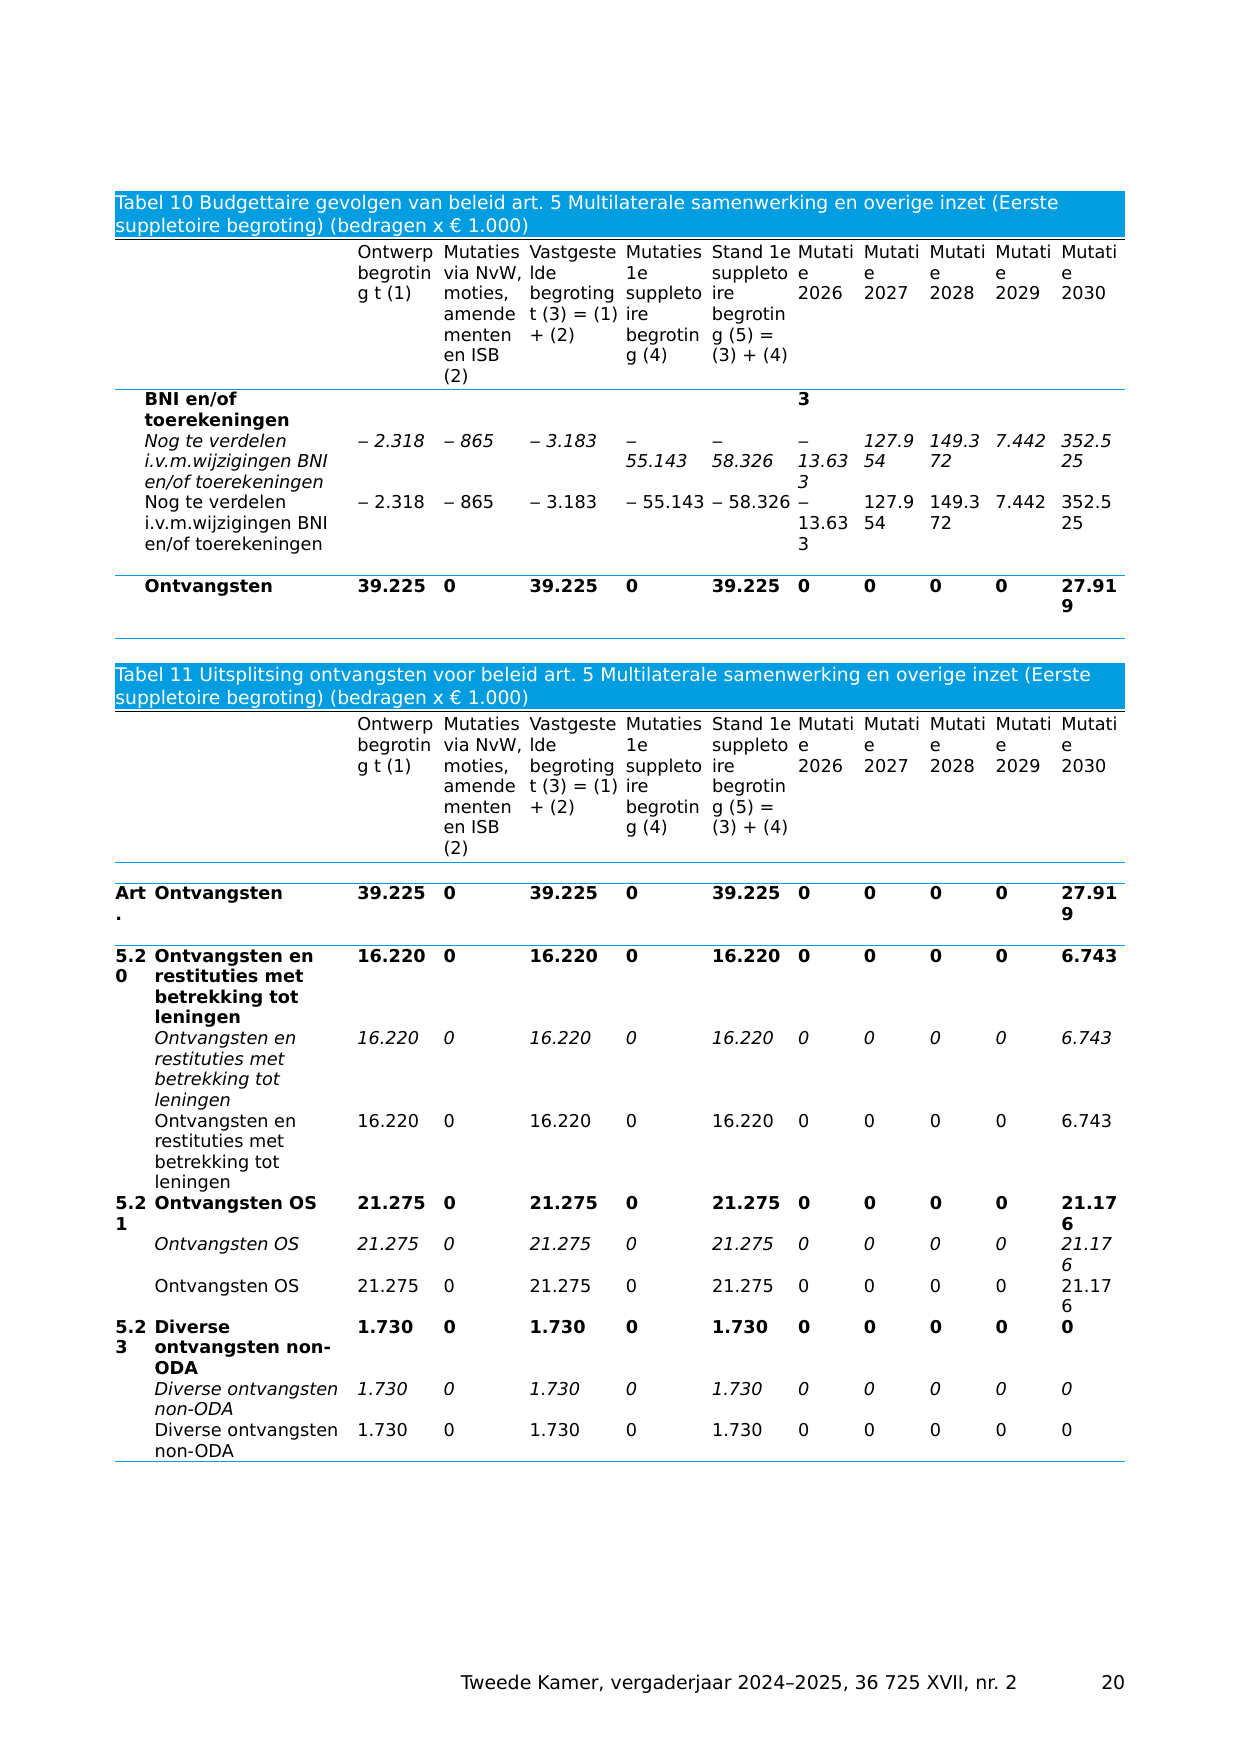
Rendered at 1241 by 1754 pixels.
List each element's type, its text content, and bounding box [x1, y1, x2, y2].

table_cell 0 [861, 1234, 927, 1276]
table_cell 16.220 [354, 1028, 440, 1111]
table_cell Mutatie 2028 [926, 240, 992, 389]
table_cell [141, 240, 354, 389]
table_cell 16.220 [526, 1028, 623, 1111]
table_cell ‒ 3.183 [526, 493, 623, 554]
table_cell 21.176 [1058, 1276, 1125, 1317]
table_cell [151, 925, 354, 945]
table_cell 0 [993, 1317, 1058, 1379]
table_cell ‒ 58.326 [709, 493, 795, 554]
table_cell 39.225 [354, 884, 440, 924]
table_cell 16.220 [709, 1111, 795, 1193]
table_cell 0 [861, 1317, 927, 1379]
table_cell 21.176 [1058, 1193, 1125, 1234]
table_cell Mutatie 2028 [927, 712, 992, 862]
table_cell 5.23 [115, 1317, 151, 1379]
table_cell 0 [440, 1317, 526, 1379]
table_cell Stand 1e suppletoire begroting (5) = (3) + (4) [709, 240, 795, 389]
table_cell ‒ 865 [440, 431, 526, 492]
table_cell [861, 390, 926, 431]
table_cell 0 [623, 1379, 709, 1420]
table_cell 0 [993, 1028, 1058, 1111]
table_cell BNI en/of toerekeningen [141, 390, 354, 431]
table_cell Mutatie 2030 [1058, 240, 1125, 389]
table_cell [440, 925, 526, 945]
table_cell [526, 554, 623, 575]
table_cell 6.743 [1058, 1028, 1125, 1111]
table_cell [795, 617, 861, 637]
table_cell 0 [861, 884, 927, 924]
table_cell [115, 493, 141, 554]
table_cell Diverse ontvangsten non-ODA [151, 1379, 354, 1420]
table_cell 0 [927, 1234, 992, 1276]
table_cell 0 [440, 1193, 526, 1234]
table_cell Mutaties via NvW, moties, amendementen en ISB (2) [440, 712, 526, 862]
table_cell [151, 712, 354, 862]
table_cell 0 [992, 576, 1058, 617]
table_cell [993, 863, 1058, 883]
table_cell 0 [795, 1193, 861, 1234]
table_cell [993, 925, 1058, 945]
table_cell [115, 925, 151, 945]
table_cell [795, 554, 861, 575]
table_cell 352.525 [1058, 493, 1125, 554]
table_cell [795, 863, 861, 883]
table_cell Art. [115, 884, 151, 924]
table_cell [526, 863, 623, 883]
table_cell 0 [795, 1111, 861, 1193]
table_cell [354, 863, 440, 883]
table_cell [709, 863, 795, 883]
table_cell 0 [993, 1379, 1058, 1420]
table_cell 0 [440, 1276, 526, 1317]
table_cell [440, 863, 526, 883]
table_cell Nog te verdelen i.v.m.wijzigingen BNI en/of toerekeningen [141, 431, 354, 492]
table_cell Diverse ontvangsten non-ODA [151, 1317, 354, 1379]
table_cell Ontvangsten [141, 576, 354, 617]
table_cell 0 [861, 1420, 927, 1461]
table_cell 0 [927, 1379, 992, 1420]
table_cell 16.220 [709, 1028, 795, 1111]
table_cell Mutatie 2027 [861, 240, 926, 389]
table_cell 0 [440, 576, 526, 617]
table_cell 0 [927, 1276, 992, 1317]
table_cell [623, 925, 709, 945]
table_cell 0 [861, 946, 927, 1028]
table_cell 0 [440, 1028, 526, 1111]
table_cell [623, 863, 709, 883]
table_cell 21.176 [1058, 1234, 1125, 1276]
table_cell 5.20 [115, 946, 151, 1028]
table_cell 0 [861, 1111, 927, 1193]
table_cell 21.275 [354, 1193, 440, 1234]
table_cell 0 [440, 1420, 526, 1461]
table_cell 0 [795, 576, 861, 617]
table_cell Ontvangsten en restituties met betrekking tot leningen [151, 1111, 354, 1193]
table_cell [861, 617, 926, 637]
table_cell Mutaties 1e suppletoire begroting (4) [623, 712, 709, 862]
table_cell [141, 617, 354, 637]
table_cell 0 [623, 946, 709, 1028]
table_cell [992, 617, 1058, 637]
table_cell 0 [927, 1028, 992, 1111]
table_cell 21.275 [709, 1276, 795, 1317]
table_cell Mutaties 1e suppletoire begroting (4) [623, 240, 709, 389]
table_cell [926, 390, 992, 431]
table_cell ‒ 13.633 [795, 493, 861, 554]
table_cell [115, 617, 141, 637]
table_cell 0 [795, 1234, 861, 1276]
table_cell 39.225 [526, 884, 623, 924]
table_cell 0 [440, 1379, 526, 1420]
table_cell 1.730 [526, 1379, 623, 1420]
table_cell [354, 554, 440, 575]
table_cell [623, 390, 709, 431]
table_cell Mutaties via NvW, moties, amendementen en ISB (2) [440, 240, 526, 389]
table_cell 0 [993, 884, 1058, 924]
table_cell [1058, 863, 1125, 883]
table_cell 6.743 [1058, 1111, 1125, 1193]
table_cell 16.220 [526, 1111, 623, 1193]
table_cell Ontvangsten [151, 884, 354, 924]
table_cell 0 [861, 576, 926, 617]
table_cell 0 [623, 1028, 709, 1111]
table_cell [115, 1276, 151, 1317]
table_cell [927, 863, 992, 883]
table_cell Mutatie 2027 [861, 712, 927, 862]
table_cell 6.743 [1058, 946, 1125, 1028]
table_cell [709, 925, 795, 945]
table_cell 0 [440, 946, 526, 1028]
table_cell Ontwerpbegroting t (1) [354, 240, 440, 389]
table_cell 127.954 [861, 431, 926, 492]
table_cell 0 [623, 576, 709, 617]
table_cell ‒ 865 [440, 493, 526, 554]
table_cell [927, 925, 992, 945]
table_cell 1.730 [354, 1317, 440, 1379]
table_cell [115, 1379, 151, 1420]
table_cell [141, 554, 354, 575]
table_cell 0 [861, 1276, 927, 1317]
table_cell 0 [993, 1276, 1058, 1317]
table_cell [115, 240, 141, 389]
table_cell 0 [993, 1193, 1058, 1234]
table_cell [526, 925, 623, 945]
table_cell [115, 1111, 151, 1193]
table_cell 39.225 [526, 576, 623, 617]
table_cell [709, 554, 795, 575]
table_cell 0 [440, 884, 526, 924]
table_cell [1058, 925, 1125, 945]
table_cell 27.919 [1058, 576, 1125, 617]
table_cell 0 [993, 1234, 1058, 1276]
table_cell [526, 617, 623, 637]
table_cell [926, 554, 992, 575]
table_cell 3 [795, 390, 861, 431]
table_cell 0 [440, 1111, 526, 1193]
table_cell 0 [861, 1193, 927, 1234]
table_cell 0 [795, 1379, 861, 1420]
table_cell [115, 1420, 151, 1461]
table_cell 0 [623, 884, 709, 924]
table_cell 352.525 [1058, 431, 1125, 492]
table_cell 39.225 [354, 576, 440, 617]
table_cell [354, 925, 440, 945]
table_cell 39.225 [709, 884, 795, 924]
table_cell [926, 617, 992, 637]
table_cell [709, 390, 795, 431]
table_cell ‒ 13.633 [795, 431, 861, 492]
table_cell 0 [1058, 1317, 1125, 1379]
table_cell Ontvangsten en restituties met betrekking tot leningen [151, 1028, 354, 1111]
table_cell 0 [927, 1317, 992, 1379]
table_cell [861, 554, 926, 575]
table_cell 0 [927, 1111, 992, 1193]
table_cell 16.220 [354, 946, 440, 1028]
table_cell 0 [993, 1111, 1058, 1193]
table_cell [526, 390, 623, 431]
table_cell [1058, 390, 1125, 431]
table_cell [795, 925, 861, 945]
table_cell 0 [927, 884, 992, 924]
table_cell [115, 1234, 151, 1276]
table_cell 0 [926, 576, 992, 617]
table_cell Ontwerpbegroting t (1) [354, 712, 440, 862]
table_cell 39.225 [709, 576, 795, 617]
table_cell [440, 390, 526, 431]
table_cell 16.220 [354, 1111, 440, 1193]
table_cell ‒ 2.318 [354, 431, 440, 492]
table_cell 0 [795, 1028, 861, 1111]
table_cell 16.220 [526, 946, 623, 1028]
table_cell ‒ 55.143 [623, 493, 709, 554]
table_cell 0 [623, 1276, 709, 1317]
table_cell Mutatie 2029 [993, 712, 1058, 862]
table_cell [115, 431, 141, 492]
table_cell 0 [623, 1234, 709, 1276]
table_cell 0 [993, 946, 1058, 1028]
table_cell ‒ 55.143 [623, 431, 709, 492]
table_cell 1.730 [709, 1379, 795, 1420]
table_cell 0 [1058, 1379, 1125, 1420]
table_cell [115, 390, 141, 431]
table_cell Vastgestelde begroting t (3) = (1) + (2) [526, 240, 623, 389]
table_cell [354, 390, 440, 431]
table_cell 1.730 [709, 1317, 795, 1379]
table_cell Ontvangsten OS [151, 1193, 354, 1234]
table_cell 0 [795, 884, 861, 924]
table_cell [115, 712, 151, 862]
table_cell Ontvangsten en restituties met betrekking tot leningen [151, 946, 354, 1028]
table_cell 1.730 [709, 1420, 795, 1461]
table_cell 21.275 [709, 1234, 795, 1276]
table_cell 127.954 [861, 493, 926, 554]
table_cell 16.220 [709, 946, 795, 1028]
table_cell 21.275 [526, 1276, 623, 1317]
table_cell 0 [861, 1379, 927, 1420]
table_cell [115, 576, 141, 617]
table_cell 21.275 [526, 1193, 623, 1234]
table_cell 21.275 [709, 1193, 795, 1234]
table_cell 1.730 [354, 1420, 440, 1461]
table_cell 1.730 [354, 1379, 440, 1420]
table_cell 0 [440, 1234, 526, 1276]
table_cell 0 [795, 1420, 861, 1461]
table_cell Stand 1e suppletoire begroting (5) = (3) + (4) [709, 712, 795, 862]
table_cell [115, 1028, 151, 1111]
table_cell 21.275 [526, 1234, 623, 1276]
table_cell ‒ 58.326 [709, 431, 795, 492]
table_cell ‒ 3.183 [526, 431, 623, 492]
table_cell Mutatie 2026 [795, 240, 861, 389]
table_cell 0 [1058, 1420, 1125, 1461]
table_cell 21.275 [354, 1234, 440, 1276]
table_cell [623, 617, 709, 637]
table_cell 0 [927, 946, 992, 1028]
table_cell 0 [623, 1193, 709, 1234]
table_cell 7.442 [992, 431, 1058, 492]
table_cell [115, 863, 151, 883]
table_cell [861, 863, 927, 883]
table_cell [115, 554, 141, 575]
table_cell Nog te verdelen i.v.m.wijzigingen BNI en/of toerekeningen [141, 493, 354, 554]
table_cell [440, 554, 526, 575]
table_cell ‒ 2.318 [354, 493, 440, 554]
table_cell [354, 617, 440, 637]
table_cell Ontvangsten OS [151, 1234, 354, 1276]
table_cell 0 [861, 1028, 927, 1111]
table_cell 149.372 [926, 431, 992, 492]
table_cell 5.21 [115, 1193, 151, 1234]
table_cell 0 [993, 1420, 1058, 1461]
table_cell [709, 617, 795, 637]
table_cell [1058, 554, 1125, 575]
table_cell Mutatie 2030 [1058, 712, 1125, 862]
table_cell [623, 554, 709, 575]
table_cell 1.730 [526, 1317, 623, 1379]
table_cell 7.442 [992, 493, 1058, 554]
table_cell Ontvangsten OS [151, 1276, 354, 1317]
table_cell [151, 863, 354, 883]
table_cell 0 [927, 1420, 992, 1461]
table_cell Vastgestelde begroting t (3) = (1) + (2) [526, 712, 623, 862]
table_cell Mutatie 2026 [795, 712, 861, 862]
table_cell [440, 617, 526, 637]
table_cell [992, 554, 1058, 575]
table_cell 1.730 [526, 1420, 623, 1461]
table_cell [1058, 617, 1125, 637]
table_cell [861, 925, 927, 945]
table_cell 0 [623, 1317, 709, 1379]
table_cell Mutatie 2029 [992, 240, 1058, 389]
table_cell 0 [623, 1111, 709, 1193]
table_cell 0 [927, 1193, 992, 1234]
table_cell 0 [795, 1317, 861, 1379]
table_cell 0 [795, 946, 861, 1028]
table_cell Diverse ontvangsten non-ODA [151, 1420, 354, 1461]
table_cell 0 [623, 1420, 709, 1461]
table_cell 149.372 [926, 493, 992, 554]
table_cell 0 [795, 1276, 861, 1317]
table_cell 27.919 [1058, 884, 1125, 924]
table_cell [992, 390, 1058, 431]
table_cell 21.275 [354, 1276, 440, 1317]
